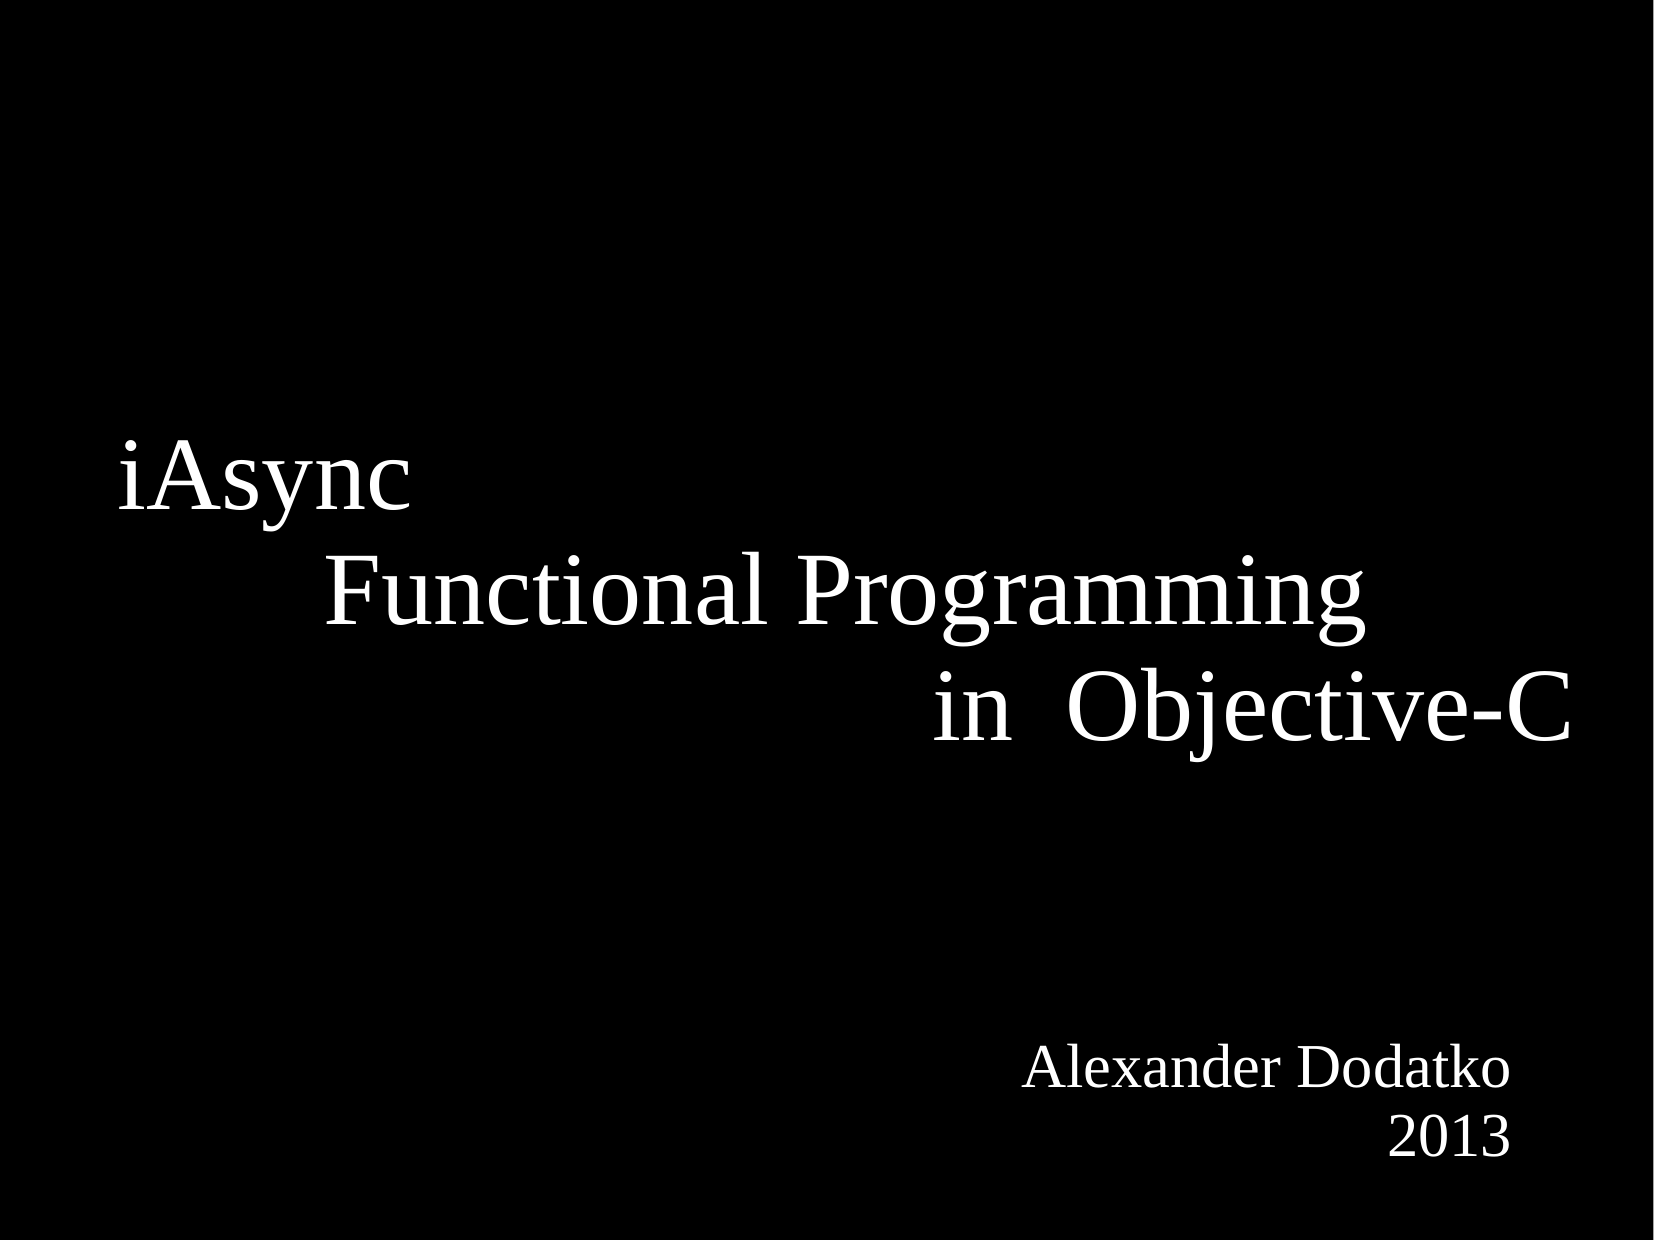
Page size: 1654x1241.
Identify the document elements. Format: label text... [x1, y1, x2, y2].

text_box iAsync Functional Programming in Objective-C [102, 408, 1591, 770]
text_box Alexander Dodatko 2013 [1006, 1024, 1527, 1178]
